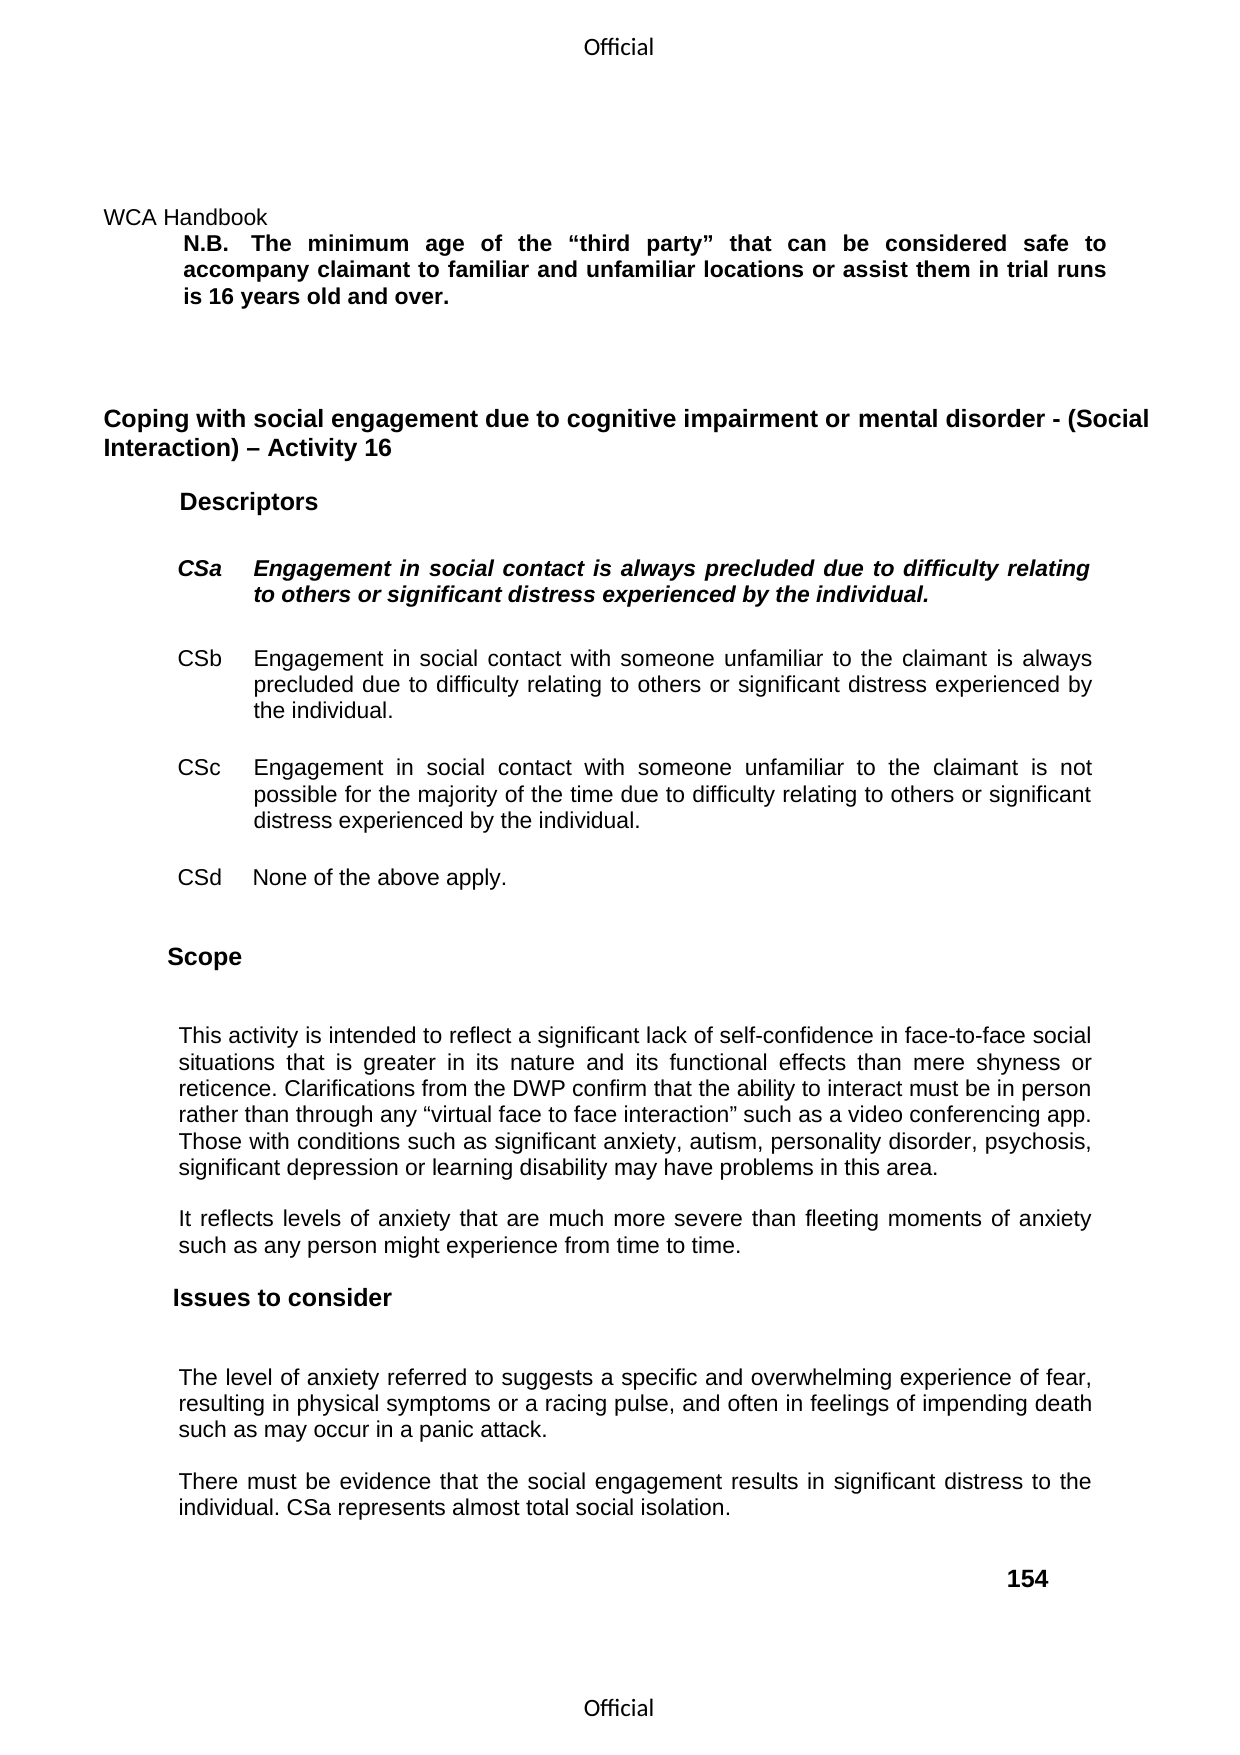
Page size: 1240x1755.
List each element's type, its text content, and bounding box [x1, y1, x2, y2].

text It reflects levels of anxiety that are much more severe than fleeting moments of anxiety such as any person might experience from time to time. [178, 1205, 1093, 1258]
text Issues to consider [103, 1283, 1211, 1312]
text CSc Engagement in social contact with someone unfamiliar to the claimant is not possible for the majority of the time due to difficulty relating to others or significant distress experienced by the individual. [177, 754, 1093, 833]
text Scope [103, 942, 1211, 970]
list There must be evidence that the social engagement results in significant distress to the individual. CSa represents almost total social isolation. [178, 1468, 1093, 1521]
text CSb Engagement in social contact with someone unfamiliar to the claimant is always precluded due to difficulty relating to others or significant distress experienced by the individual. [177, 645, 1093, 724]
text CSa Engagement in social contact is always precluded due to difficulty relating to others or significant distress experienced by the individual. [177, 554, 1093, 607]
list The level of anxiety referred to suggests a specific and overwhelming experience of fear, resulting in physical symptoms or a racing pulse, and often in feelings of impending death such as may occur in a panic attack. [178, 1364, 1093, 1443]
text CSd None of the above apply. [177, 864, 1093, 890]
text This activity is intended to reflect a significant lack of self-confidence in face-to-face social situations that is greater in its nature and its functional effects than mere shyness or reticence. Clarifications from the DWP confirm that the ability to interact must be in person rather than through any “virtual face to face interaction” such as a video conferencing app. Those with conditions such as significant anxiety, autism, personality disorder, psychosis, significant depression or learning disability may have problems in this area. [178, 1022, 1093, 1180]
text N.B. The minimum age of the “third party” that can be considered safe to accompany claimant to familiar and unfamiliar locations or assist them in trial runs is 16 years old and over. [183, 230, 1107, 309]
text Descriptors [103, 486, 1211, 515]
subtitle Coping with social engagement due to cognitive impairment or mental disorder - (Social Interaction) – Activity 16 [103, 404, 1211, 461]
